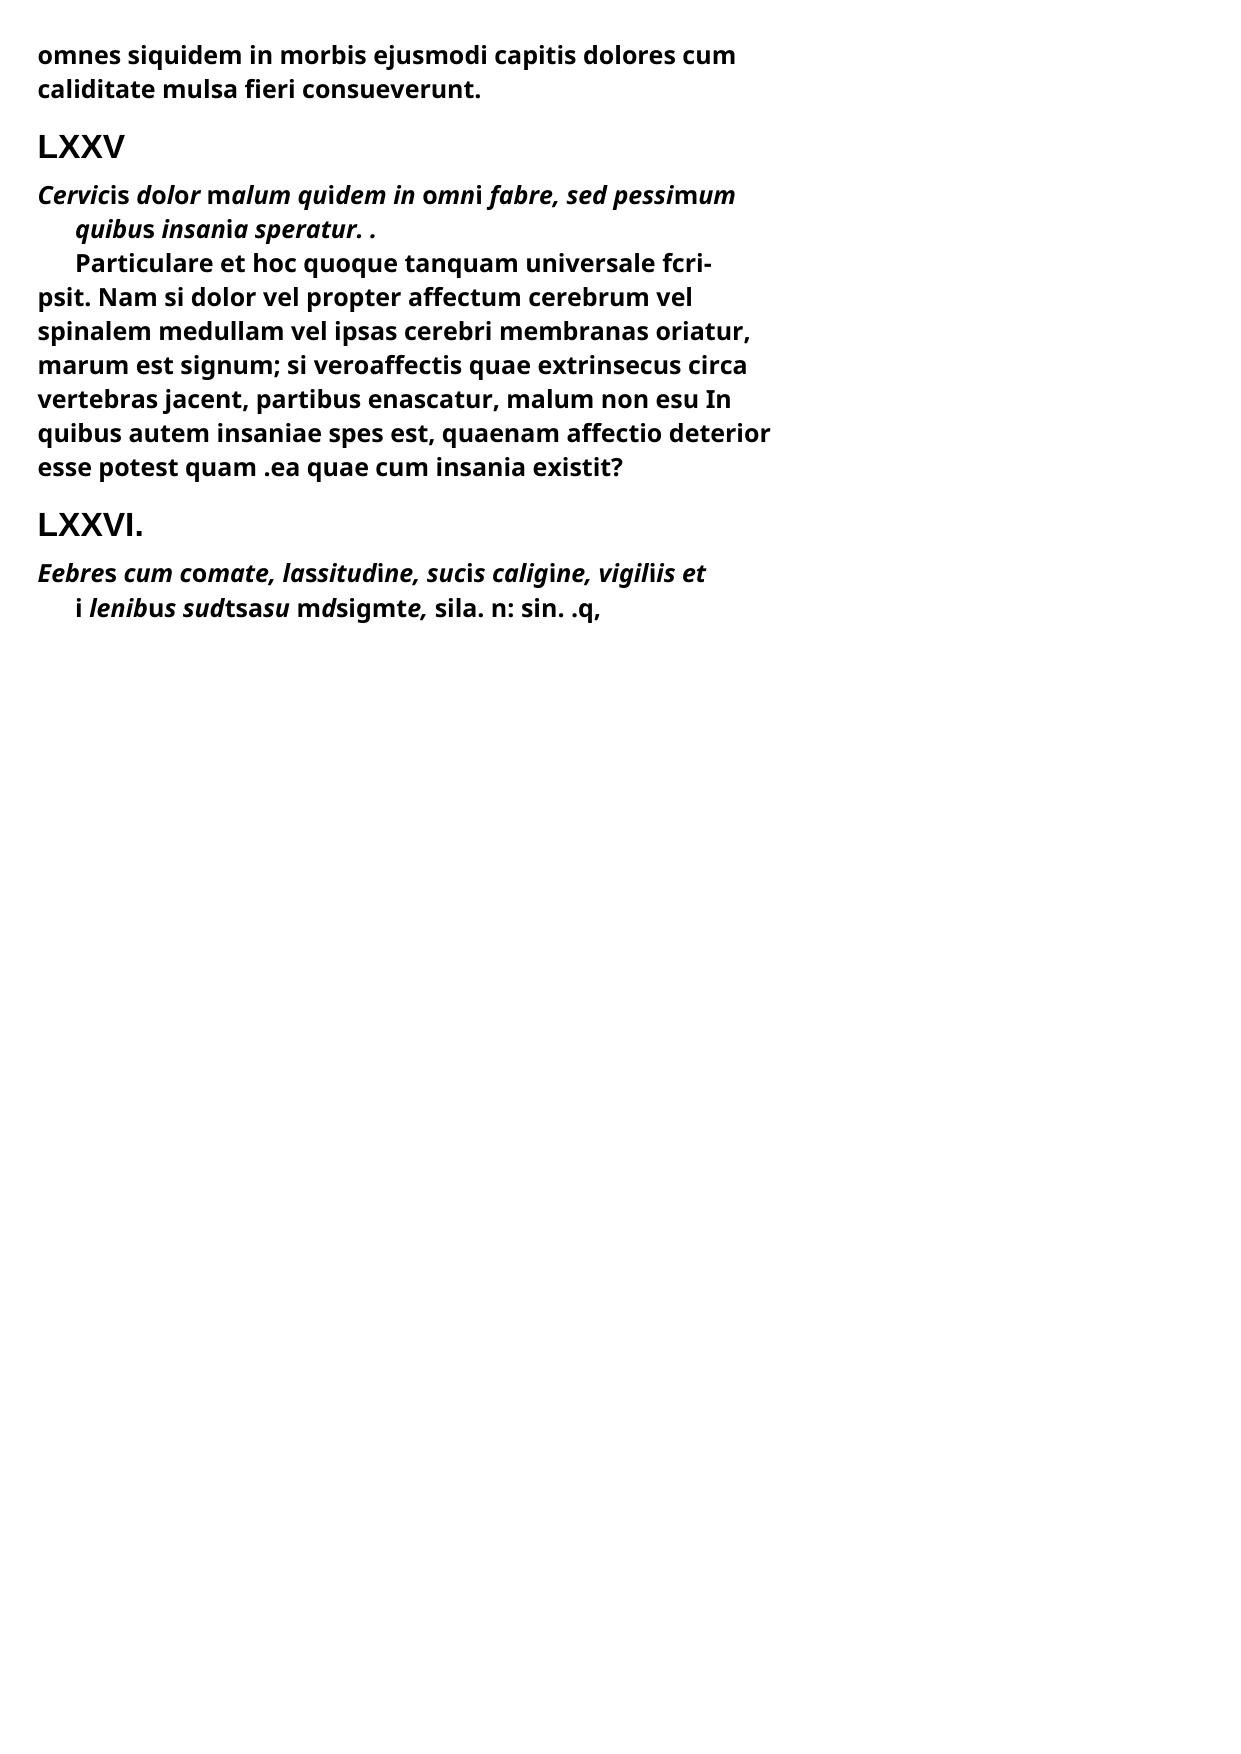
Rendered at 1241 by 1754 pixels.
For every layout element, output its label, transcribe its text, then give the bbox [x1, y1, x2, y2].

subtitle LXXV [37, 126, 1203, 165]
text omnes siquidem in morbis ejusmodi capitis dolores cum caliditate mulsa fieri consueverunt. [37, 37, 1203, 106]
text Particulare et hoc quoque tanquam universale fcri- psit. Nam si dolor vel propter affectum cerebrum vel spinalem medullam vel ipsas cerebri membranas oriatur, marum est signum; si veroaffectis quae extrinsecus circa vertebras jacent, partibus enascatur, malum non esu In quibus autem insaniae spes est, quaenam affectio deterior esse potest quam .ea quae cum insania existit? [37, 246, 1203, 484]
text Eebres cum comate, lassitudine, sucis caligine, vigiliis et i lenibus sudtsasu mdsigmte, sila. n: sin. .q, [37, 556, 1203, 624]
subtitle LXXVI. [37, 505, 1203, 544]
text Cervicis dolor malum quidem in omni fabre, sed pessimum quibus insania speratur. . [37, 178, 1203, 246]
